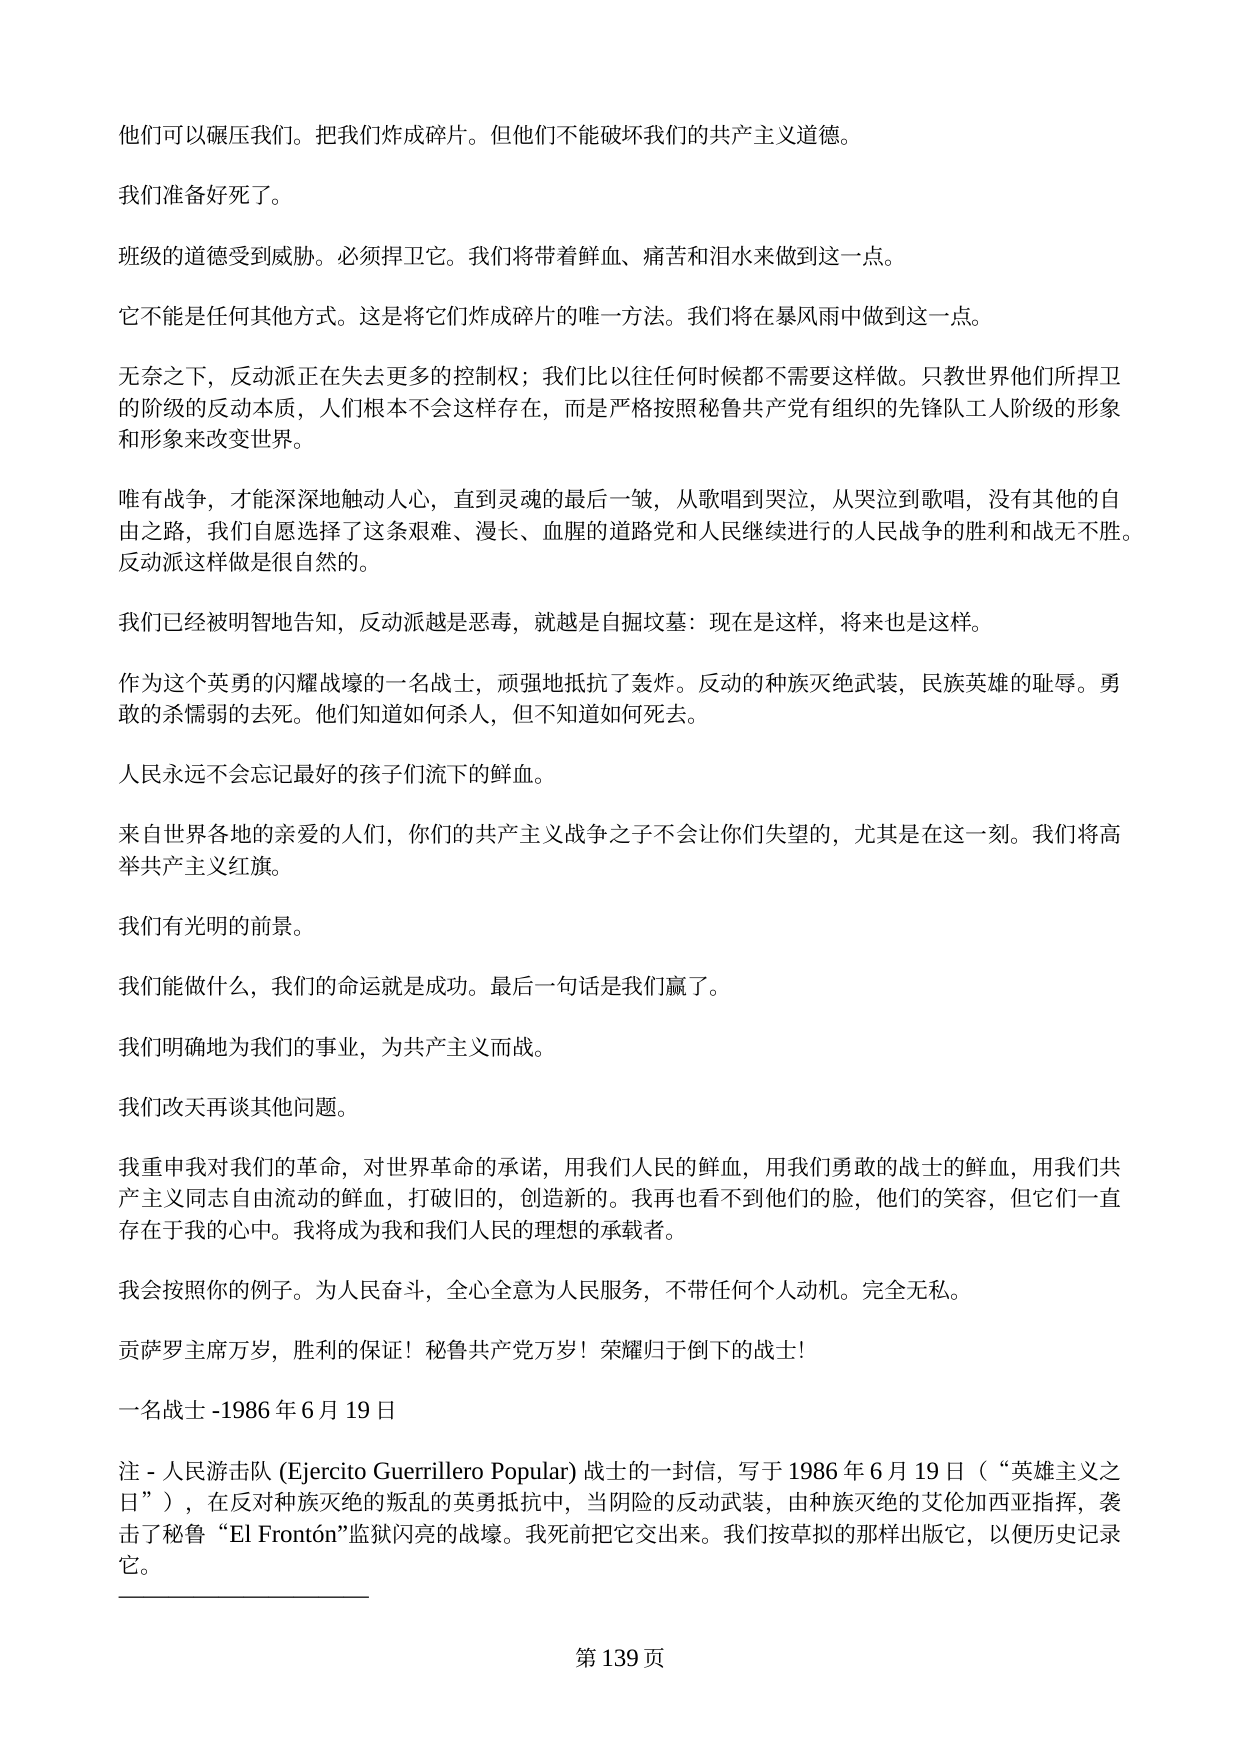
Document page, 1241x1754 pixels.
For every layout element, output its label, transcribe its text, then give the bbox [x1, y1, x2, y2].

text 注 - 人民游击队 (Ejercito Guerrillero Popular) 战士的一封信，写于1986年6月19日（“英雄主义之日”），在反对种族灭绝的叛乱的英勇抵抗中，当阴险的反动武装，由种族灭绝的艾伦加西亚指挥，袭击了秘鲁“El Frontón”监狱闪亮的战壕。我死前把它交出来。我们按草拟的那样出版它，以便历史记录它。 [118, 1454, 1122, 1580]
text 人民永远不会忘记最好的孩子们流下的鲜血。 [118, 757, 1122, 789]
text 他们可以碾压我们。把我们炸成碎片。但他们不能破坏我们的共产主义道德。 [118, 118, 1122, 150]
text —————————— [118, 1580, 1122, 1608]
text 我们改天再谈其他问题。 [118, 1090, 1122, 1121]
text 一名战士 -1986年6月19日 [118, 1394, 1122, 1425]
text 我们准备好死了。 [118, 179, 1122, 210]
text 贡萨罗主席万岁，胜利的保证！秘鲁共产党万岁！荣耀归于倒下的战士！ [118, 1333, 1122, 1365]
text 我们能做什么，我们的命运就是成功。最后一句话是我们赢了。 [118, 969, 1122, 1001]
text 它不能是任何其他方式。这是将它们炸成碎片的唯一方法。我们将在暴风雨中做到这一点。 [118, 299, 1122, 331]
text 我们明确地为我们的事业，为共产主义而战。 [118, 1030, 1122, 1061]
text 我重申我对我们的革命，对世界革命的承诺，用我们人民的鲜血，用我们勇敢的战士的鲜血，用我们共产主义同志自由流动的鲜血，打破旧的，创造新的。我再也看不到他们的脸，他们的笑容，但它们一直存在于我的心中。我将成为我和我们人民的理想的承载者。 [118, 1150, 1122, 1244]
text 无奈之下，反动派正在失去更多的控制权；我们比以往任何时候都不需要这样做。只教世界他们所捍卫的阶级的反动本质，人们根本不会这样存在，而是严格按照秘鲁共产党有组织的先锋队工人阶级的形象和形象来改变世界。 [118, 359, 1122, 454]
text 我们有光明的前景。 [118, 909, 1122, 941]
text 作为这个英勇的闪耀战壕的一名战士，顽强地抵抗了轰炸。反动的种族灭绝武装，民族英雄的耻辱。勇敢的杀懦弱的去死。他们知道如何杀人，但不知道如何死去。 [118, 666, 1122, 729]
text 班级的道德受到威胁。必须捍卫它。我们将带着鲜血、痛苦和泪水来做到这一点。 [118, 239, 1122, 270]
text 我们已经被明智地告知，反动派越是恶毒，就越是自掘坟墓：现在是这样，将来也是这样。 [118, 606, 1122, 637]
text 我会按照你的例子。为人民奋斗，全心全意为人民服务，不带任何个人动机。完全无私。 [118, 1273, 1122, 1305]
text 唯有战争，才能深深地触动人心，直到灵魂的最后一皱，从歌唱到哭泣，从哭泣到歌唱，没有其他的自由之路，我们自愿选择了这条艰难、漫长、血腥的道路党和人民继续进行的人民战争的胜利和战无不胜。反动派这样做是很自然的。 [118, 482, 1122, 577]
text 来自世界各地的亲爱的人们，你们的共产主义战争之子不会让你们失望的，尤其是在这一刻。我们将高举共产主义红旗。 [118, 818, 1122, 881]
